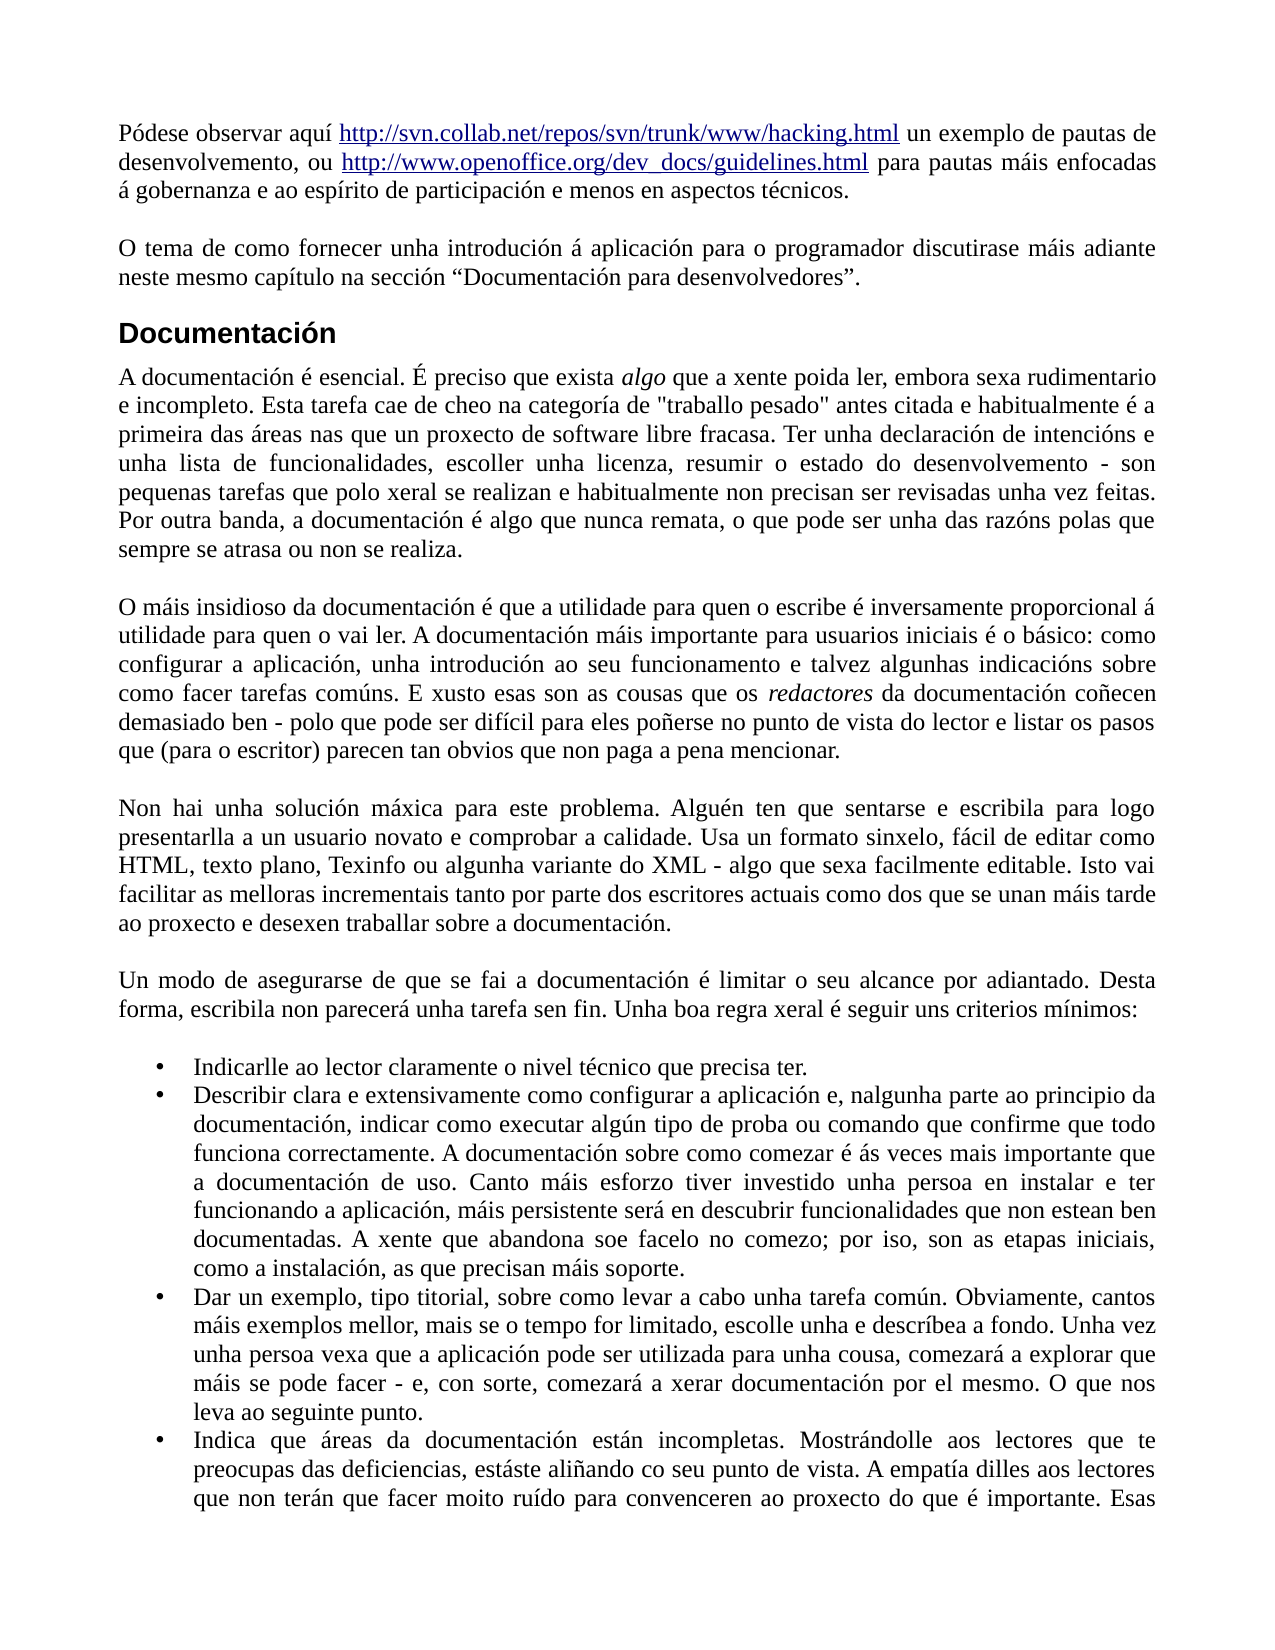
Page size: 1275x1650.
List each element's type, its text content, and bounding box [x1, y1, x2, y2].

list Indica que áreas da documentación están incompletas. Mostrándolle aos lectores que te preocupas das deficiencias, estáste aliñando co seu punto de vista. A empatía dilles aos lectores que non terán que facer moito ruído para convenceren ao proxecto do que é importante. Esas [156, 1425, 1157, 1512]
text O tema de como fornecer unha introdución á aplicación para o programador discutirase máis adiante neste mesmo capítulo na sección “Documentación para desenvolvedores”. [118, 233, 1157, 291]
subtitle Documentación [118, 316, 1157, 349]
list Indicarlle ao lector claramente o nivel técnico que precisa ter. [156, 1052, 1157, 1080]
text Non hai unha solución máxica para este problema. Alguén ten que sentarse e escribila para logo presentarlla a un usuario novato e comprobar a calidade. Usa un formato sinxelo, fácil de editar como HTML, texto plano, Texinfo ou algunha variante do XML - algo que sexa facilmente editable. Isto vai facilitar as melloras incrementais tanto por parte dos escritores actuais como dos que se unan máis tarde ao proxecto e desexen traballar sobre a documentación. [118, 793, 1157, 937]
text Un modo de asegurarse de que se fai a documentación é limitar o seu alcance por adiantado. Desta forma, escribila non parecerá unha tarefa sen fin. Unha boa regra xeral é seguir uns criterios mínimos: [118, 965, 1157, 1023]
list Dar un exemplo, tipo titorial, sobre como levar a cabo unha tarefa común. Obviamente, cantos máis exemplos mellor, mais se o tempo for limitado, escolle unha e descríbea a fondo. Unha vez unha persoa vexa que a aplicación pode ser utilizada para unha cousa, comezará a explorar que máis se pode facer - e, con sorte, comezará a xerar documentación por el mesmo. O que nos leva ao seguinte punto. [156, 1282, 1157, 1425]
text A documentación é esencial. É preciso que exista algo que a xente poida ler, embora sexa rudimentario e incompleto. Esta tarefa cae de cheo na categoría de "traballo pesado" antes citada e habitualmente é a primeira das áreas nas que un proxecto de software libre fracasa. Ter unha declaración de intencións e unha lista de funcionalidades, escoller unha licenza, resumir o estado do desenvolvemento - son pequenas tarefas que polo xeral se realizan e habitualmente non precisan ser revisadas unha vez feitas. Por outra banda, a documentación é algo que nunca remata, o que pode ser unha das razóns polas que sempre se atrasa ou non se realiza. [118, 362, 1157, 563]
text O máis insidioso da documentación é que a utilidade para quen o escribe é inversamente proporcional á utilidade para quen o vai ler. A documentación máis importante para usuarios iniciais é o básico: como configurar a aplicación, unha introdución ao seu funcionamento e talvez algunhas indicacións sobre como facer tarefas comúns. E xusto esas son as cousas que os redactores da documentación coñecen demasiado ben - polo que pode ser difícil para eles poñerse no punto de vista do lector e listar os pasos que (para o escritor) parecen tan obvios que non paga a pena mencionar. [118, 592, 1157, 764]
list Describir clara e extensivamente como configurar a aplicación e, nalgunha parte ao principio da documentación, indicar como executar algún tipo de proba ou comando que confirme que todo funciona correctamente. A documentación sobre como comezar é ás veces mais importante que a documentación de uso. Canto máis esforzo tiver investido unha persoa en instalar e ter funcionando a aplicación, máis persistente será en descubrir funcionalidades que non estean ben documentadas. A xente que abandona soe facelo no comezo; por iso, son as etapas iniciais, como a instalación, as que precisan máis soporte. [156, 1080, 1157, 1282]
text Pódese observar aquí http://svn.collab.net/repos/svn/trunk/www/hacking.html un exemplo de pautas de desenvolvemento, ou http://www.openoffice.org/dev_docs/guidelines.html para pautas máis enfocadas á gobernanza e ao espírito de participación e menos en aspectos técnicos. [118, 118, 1157, 204]
